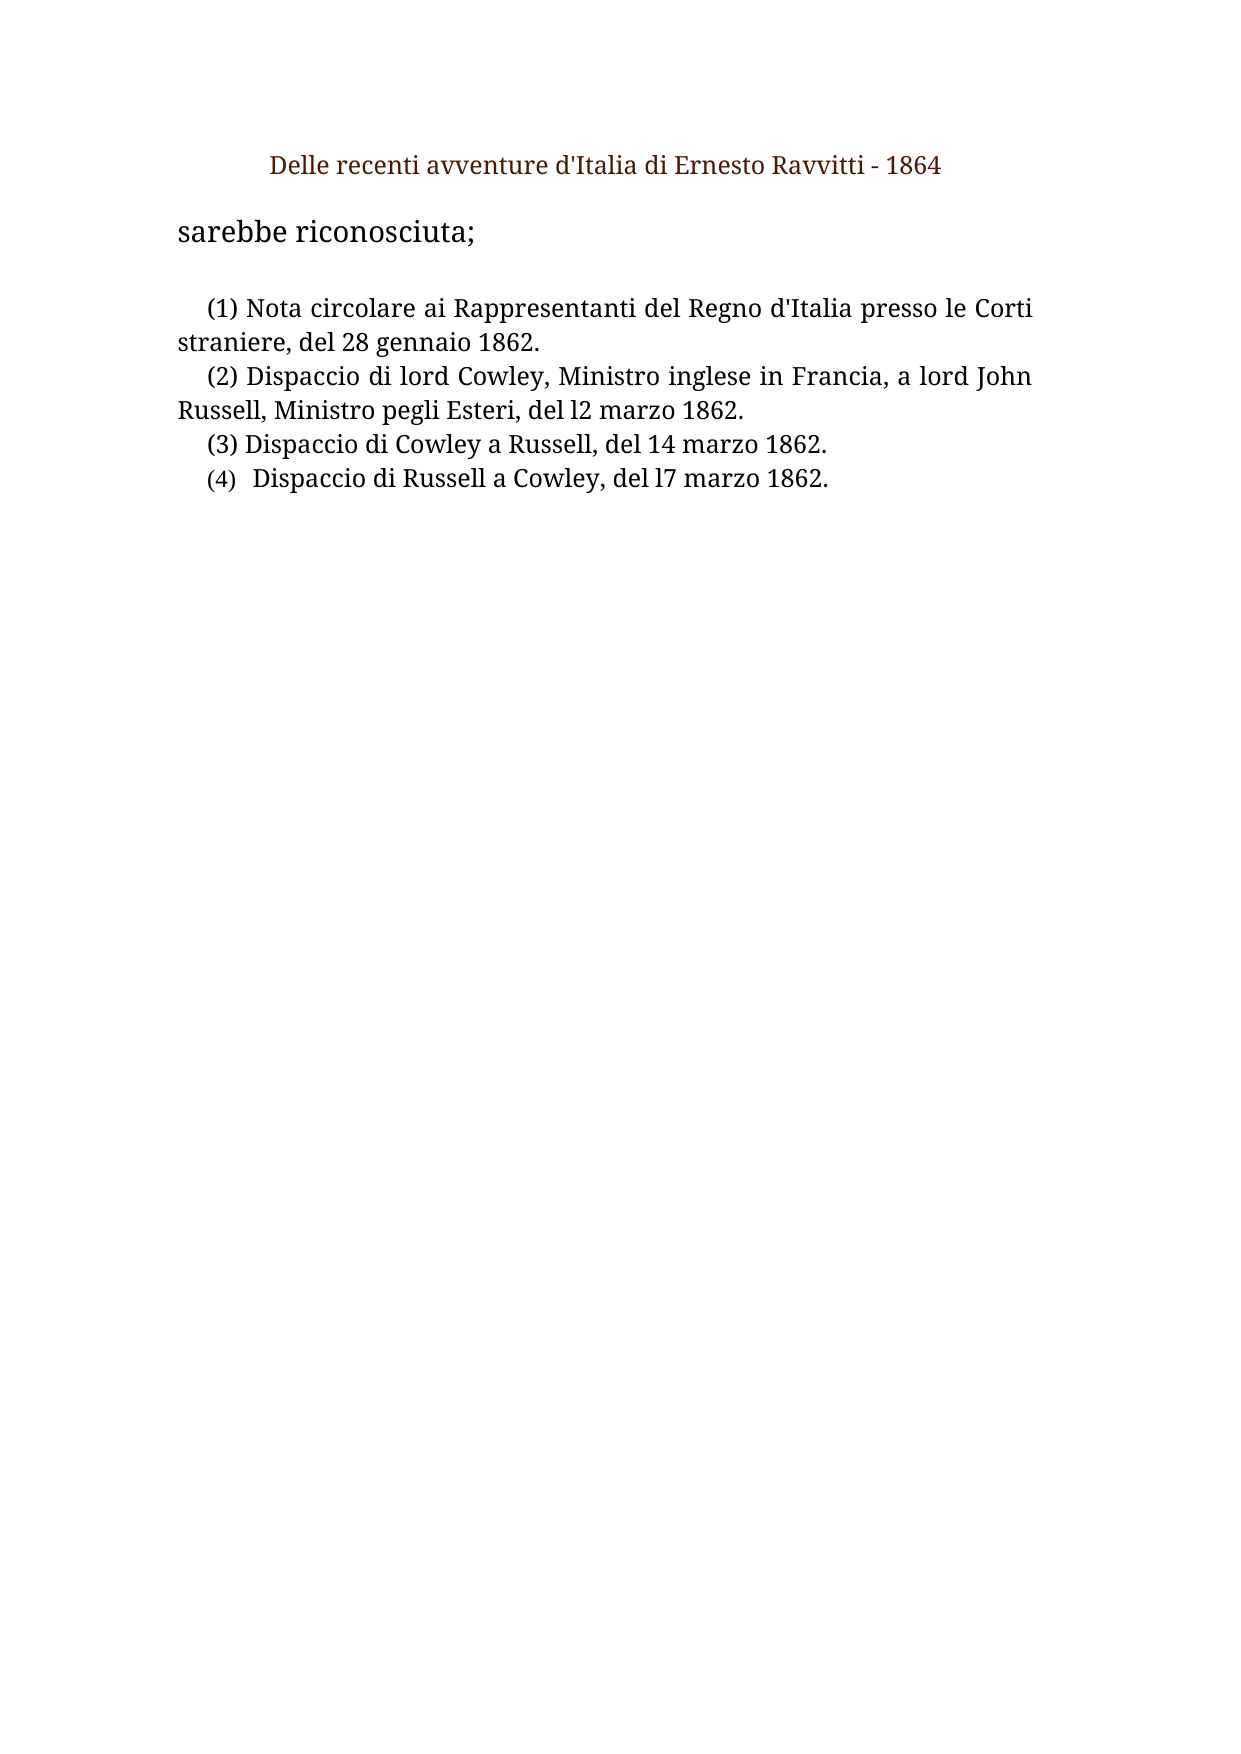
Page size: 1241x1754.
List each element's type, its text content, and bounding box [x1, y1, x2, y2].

text (3) Dispaccio di Cowley a Russell, del 14 marzo 1862. [177, 427, 1033, 461]
text (2) Dispaccio di lord Cowley, Ministro inglese in Francia, a lord John Russell, Ministro pegli Esteri, del l2 marzo 1862. [177, 359, 1033, 427]
text (1) Nota circolare ai Rappresentanti del Regno d'Italia presso le Corti straniere, del 28 gennaio 1862. [177, 291, 1033, 359]
list Dispaccio di Russell a Cowley, del l7 marzo 1862. [177, 461, 1033, 495]
text sarebbe riconosciuta; [177, 211, 1033, 251]
